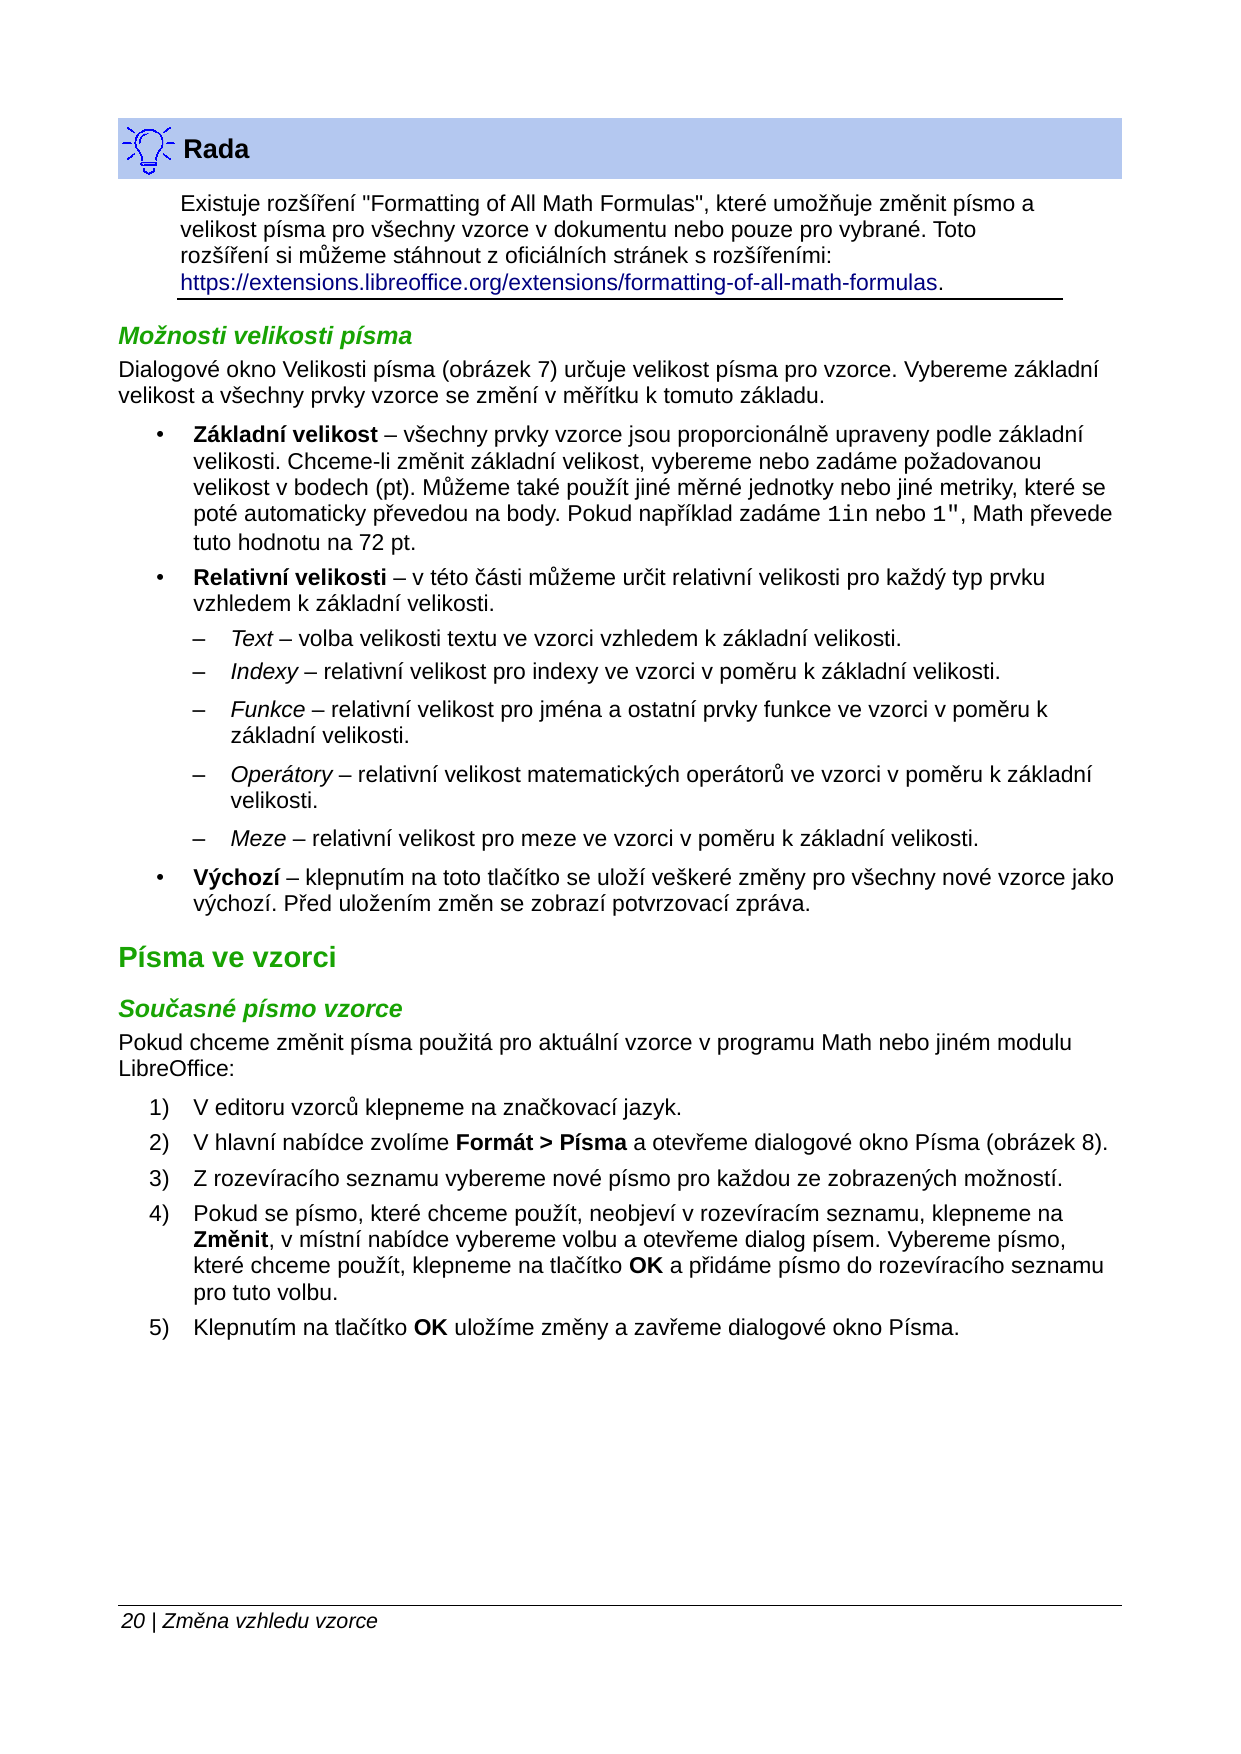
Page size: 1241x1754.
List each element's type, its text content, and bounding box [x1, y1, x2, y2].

list Klepnutím na tlačítko OK uložíme změny a zavřeme dialogové okno Písma. [169, 1314, 1122, 1340]
list Pokud se písmo, které chceme použít, neobjeví v rozevíracím seznamu, klepneme na Změnit, v místní nabídce vybereme volbu a otevřeme dialog písem. Vybereme písmo, které chceme použít, klepneme na tlačítko OK a přidáme písmo do rozevíracího seznamu pro tuto volbu. [169, 1200, 1122, 1305]
subtitle Současné písmo vzorce [118, 994, 1122, 1023]
list Text – volba velikosti textu ve vzorci vzhledem k základní velikosti. [192, 625, 1122, 652]
subtitle Rada [118, 118, 1122, 179]
subtitle Písma ve vzorci [118, 940, 1122, 974]
list Funkce – relativní velikost pro jména a ostatní prvky funkce ve vzorci v poměru k základní velikosti. [192, 696, 1122, 749]
list Operátory – relativní velikost matematických operátorů ve vzorci v poměru k základní velikosti. [192, 761, 1122, 813]
list Výchozí – klepnutím na toto tlačítko se uloží veškeré změny pro všechny nové vzorce jako výchozí. Před uložením změn se zobrazí potvrzovací zpráva. [156, 864, 1122, 916]
list Meze – relativní velikost pro meze ve vzorci v poměru k základní velikosti. [192, 825, 1122, 852]
list Indexy – relativní velikost pro indexy ve vzorci v poměru k základní velikosti. [192, 658, 1122, 684]
text Pokud chceme změnit písma použitá pro aktuální vzorce v programu Math nebo jiném modulu LibreOffice: [118, 1029, 1122, 1082]
list V editoru vzorců klepneme na značkovací jazyk. [169, 1094, 1122, 1121]
list Z rozevíracího seznamu vybereme nové písmo pro každou ze zobrazených možností. [169, 1164, 1122, 1191]
list V hlavní nabídce zvolíme Formát > Písma a otevřeme dialogové okno Písma (obrázek 8). [169, 1129, 1122, 1156]
text Dialogové okno Velikosti písma (obrázek 7) určuje velikost písma pro vzorce. Vybereme základní velikost a všechny prvky vzorce se změní v měřítku k tomuto základu. [118, 356, 1122, 409]
picture [119, 119, 179, 179]
text Existuje rozšíření "Formatting of All Math Formulas", které umožňuje změnit písmo a velikost písma pro všechny vzorce v dokumentu nebo pouze pro vybrané. Toto rozšíření si můžeme stáhnout z oficiálních stránek s rozšířeními: https://extensions.libreoffice.org/extensions/formatting-of-all-math-formulas. [177, 187, 1063, 298]
list Relativní velikosti – v této části můžeme určit relativní velikosti pro každý typ prvku vzhledem k základní velikosti. [156, 564, 1122, 617]
list Základní velikost – všechny prvky vzorce jsou proporcionálně upraveny podle základní velikosti. Chceme-li změnit základní velikost, vybereme nebo zadáme požadovanou velikost v bodech (pt). Můžeme také použít jiné měrné jednotky nebo jiné metriky, které se poté automaticky převedou na body. Pokud například zadáme 1in nebo 1", Math převede tuto hodnotu na 72 pt. [156, 421, 1122, 555]
subtitle Možnosti velikosti písma [118, 321, 1122, 350]
